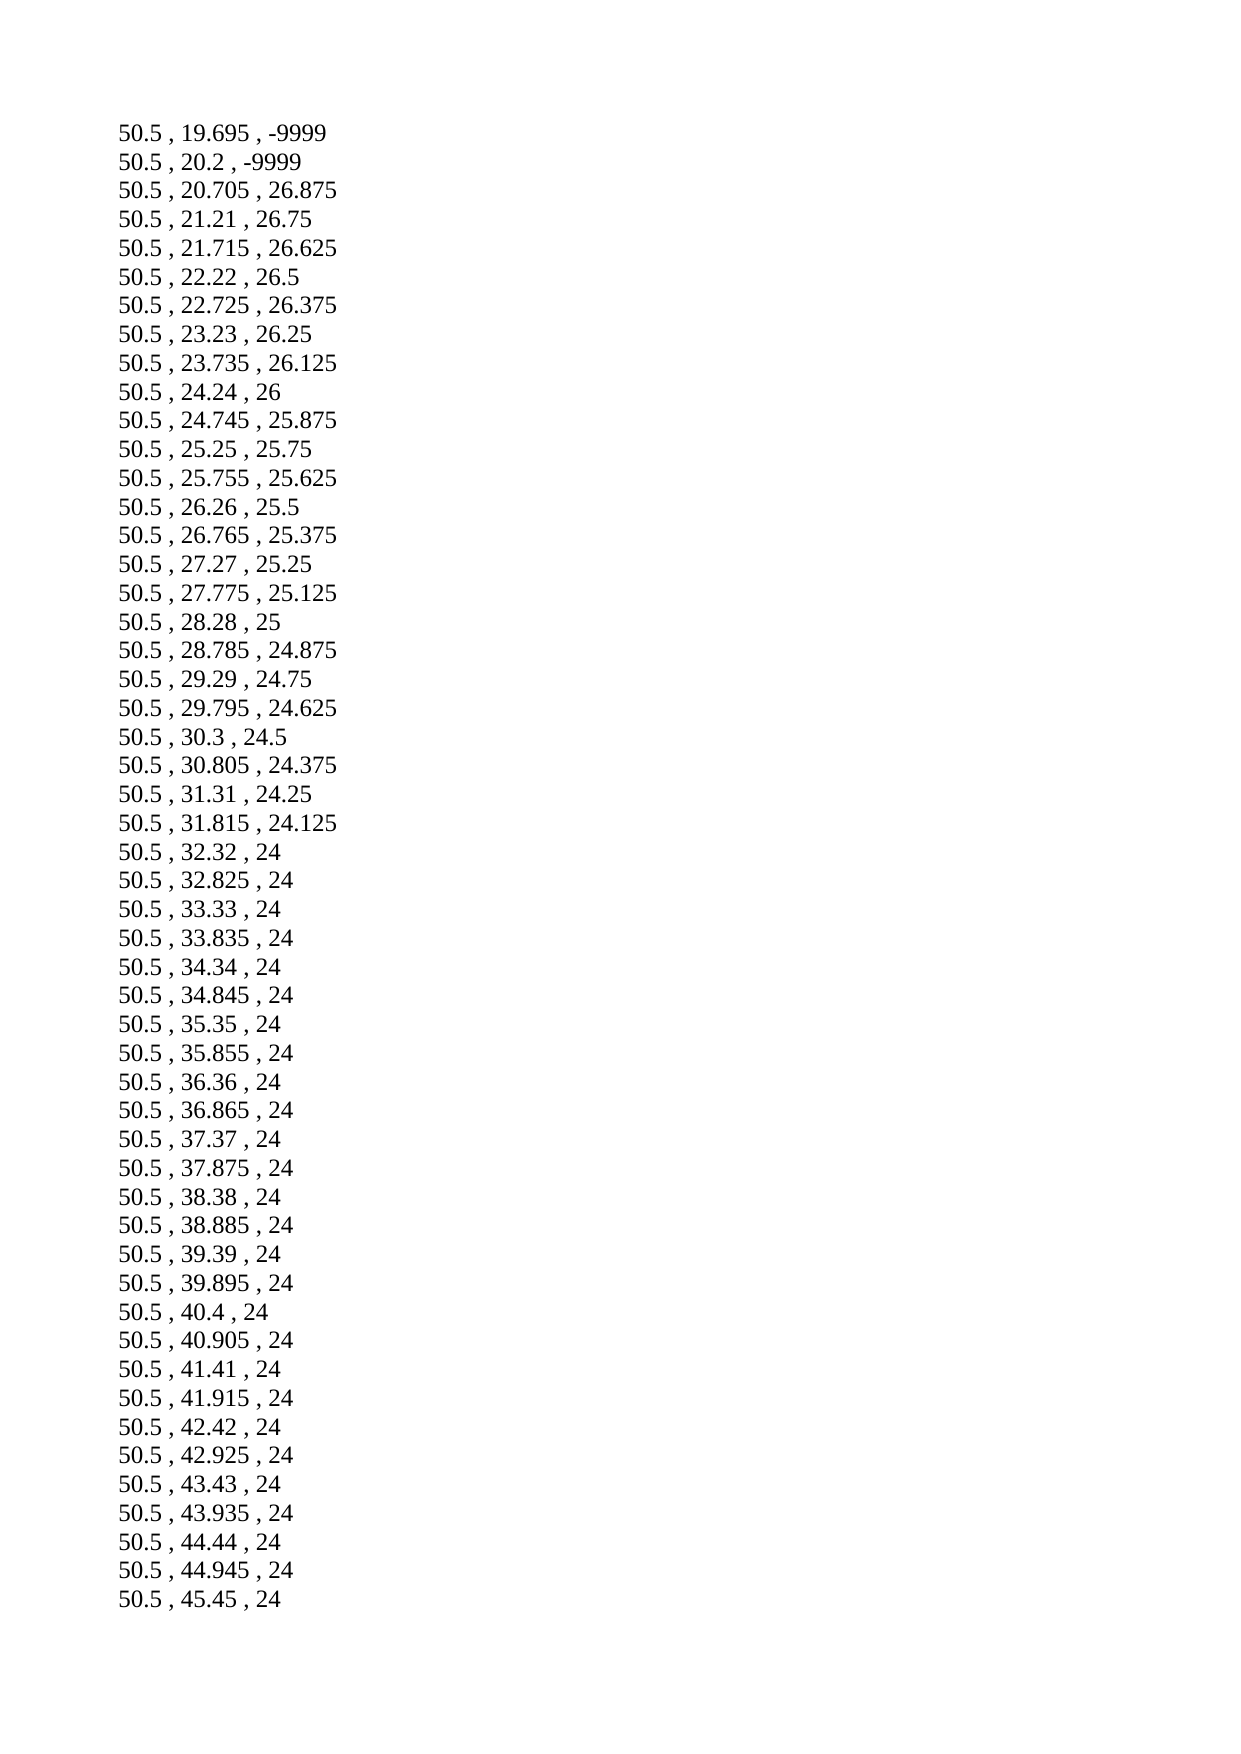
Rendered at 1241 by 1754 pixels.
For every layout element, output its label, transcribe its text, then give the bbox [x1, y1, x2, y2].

text 50.5 , 40.4 , 24 [118, 1297, 1122, 1326]
text 50.5 , 43.43 , 24 [118, 1469, 1122, 1498]
text 50.5 , 41.915 , 24 [118, 1383, 1122, 1412]
text 50.5 , 30.805 , 24.375 [118, 751, 1122, 779]
text 50.5 , 25.755 , 25.625 [118, 463, 1122, 492]
text 50.5 , 23.23 , 26.25 [118, 319, 1122, 348]
text 50.5 , 33.835 , 24 [118, 923, 1122, 952]
text 50.5 , 28.28 , 25 [118, 607, 1122, 636]
text 50.5 , 30.3 , 24.5 [118, 722, 1122, 751]
text 50.5 , 24.24 , 26 [118, 377, 1122, 406]
text 50.5 , 19.695 , -9999 [118, 118, 1122, 147]
text 50.5 , 25.25 , 25.75 [118, 434, 1122, 463]
text 50.5 , 22.725 , 26.375 [118, 291, 1122, 319]
text 50.5 , 20.2 , -9999 [118, 147, 1122, 176]
text 50.5 , 41.41 , 24 [118, 1354, 1122, 1383]
text 50.5 , 23.735 , 26.125 [118, 348, 1122, 377]
text 50.5 , 20.705 , 26.875 [118, 176, 1122, 204]
text 50.5 , 45.45 , 24 [118, 1584, 1122, 1613]
text 50.5 , 31.815 , 24.125 [118, 808, 1122, 837]
text 50.5 , 37.875 , 24 [118, 1153, 1122, 1182]
text 50.5 , 44.945 , 24 [118, 1556, 1122, 1584]
text 50.5 , 39.895 , 24 [118, 1268, 1122, 1297]
text 50.5 , 35.35 , 24 [118, 1009, 1122, 1038]
text 50.5 , 31.31 , 24.25 [118, 779, 1122, 808]
text 50.5 , 22.22 , 26.5 [118, 262, 1122, 291]
text 50.5 , 40.905 , 24 [118, 1326, 1122, 1354]
text 50.5 , 32.32 , 24 [118, 837, 1122, 866]
text 50.5 , 43.935 , 24 [118, 1498, 1122, 1527]
text 50.5 , 35.855 , 24 [118, 1038, 1122, 1067]
text 50.5 , 36.865 , 24 [118, 1096, 1122, 1124]
text 50.5 , 39.39 , 24 [118, 1239, 1122, 1268]
text 50.5 , 26.26 , 25.5 [118, 492, 1122, 521]
text 50.5 , 34.34 , 24 [118, 952, 1122, 981]
text 50.5 , 29.29 , 24.75 [118, 664, 1122, 693]
text 50.5 , 44.44 , 24 [118, 1527, 1122, 1556]
text 50.5 , 38.38 , 24 [118, 1182, 1122, 1211]
text 50.5 , 36.36 , 24 [118, 1067, 1122, 1096]
text 50.5 , 26.765 , 25.375 [118, 521, 1122, 549]
text 50.5 , 33.33 , 24 [118, 894, 1122, 923]
text 50.5 , 27.27 , 25.25 [118, 549, 1122, 578]
text 50.5 , 24.745 , 25.875 [118, 406, 1122, 434]
text 50.5 , 21.21 , 26.75 [118, 204, 1122, 233]
text 50.5 , 27.775 , 25.125 [118, 578, 1122, 607]
text 50.5 , 32.825 , 24 [118, 866, 1122, 894]
text 50.5 , 38.885 , 24 [118, 1211, 1122, 1239]
text 50.5 , 34.845 , 24 [118, 981, 1122, 1009]
text 50.5 , 37.37 , 24 [118, 1124, 1122, 1153]
text 50.5 , 42.42 , 24 [118, 1412, 1122, 1441]
text 50.5 , 28.785 , 24.875 [118, 636, 1122, 664]
text 50.5 , 42.925 , 24 [118, 1441, 1122, 1469]
text 50.5 , 29.795 , 24.625 [118, 693, 1122, 722]
text 50.5 , 21.715 , 26.625 [118, 233, 1122, 262]
